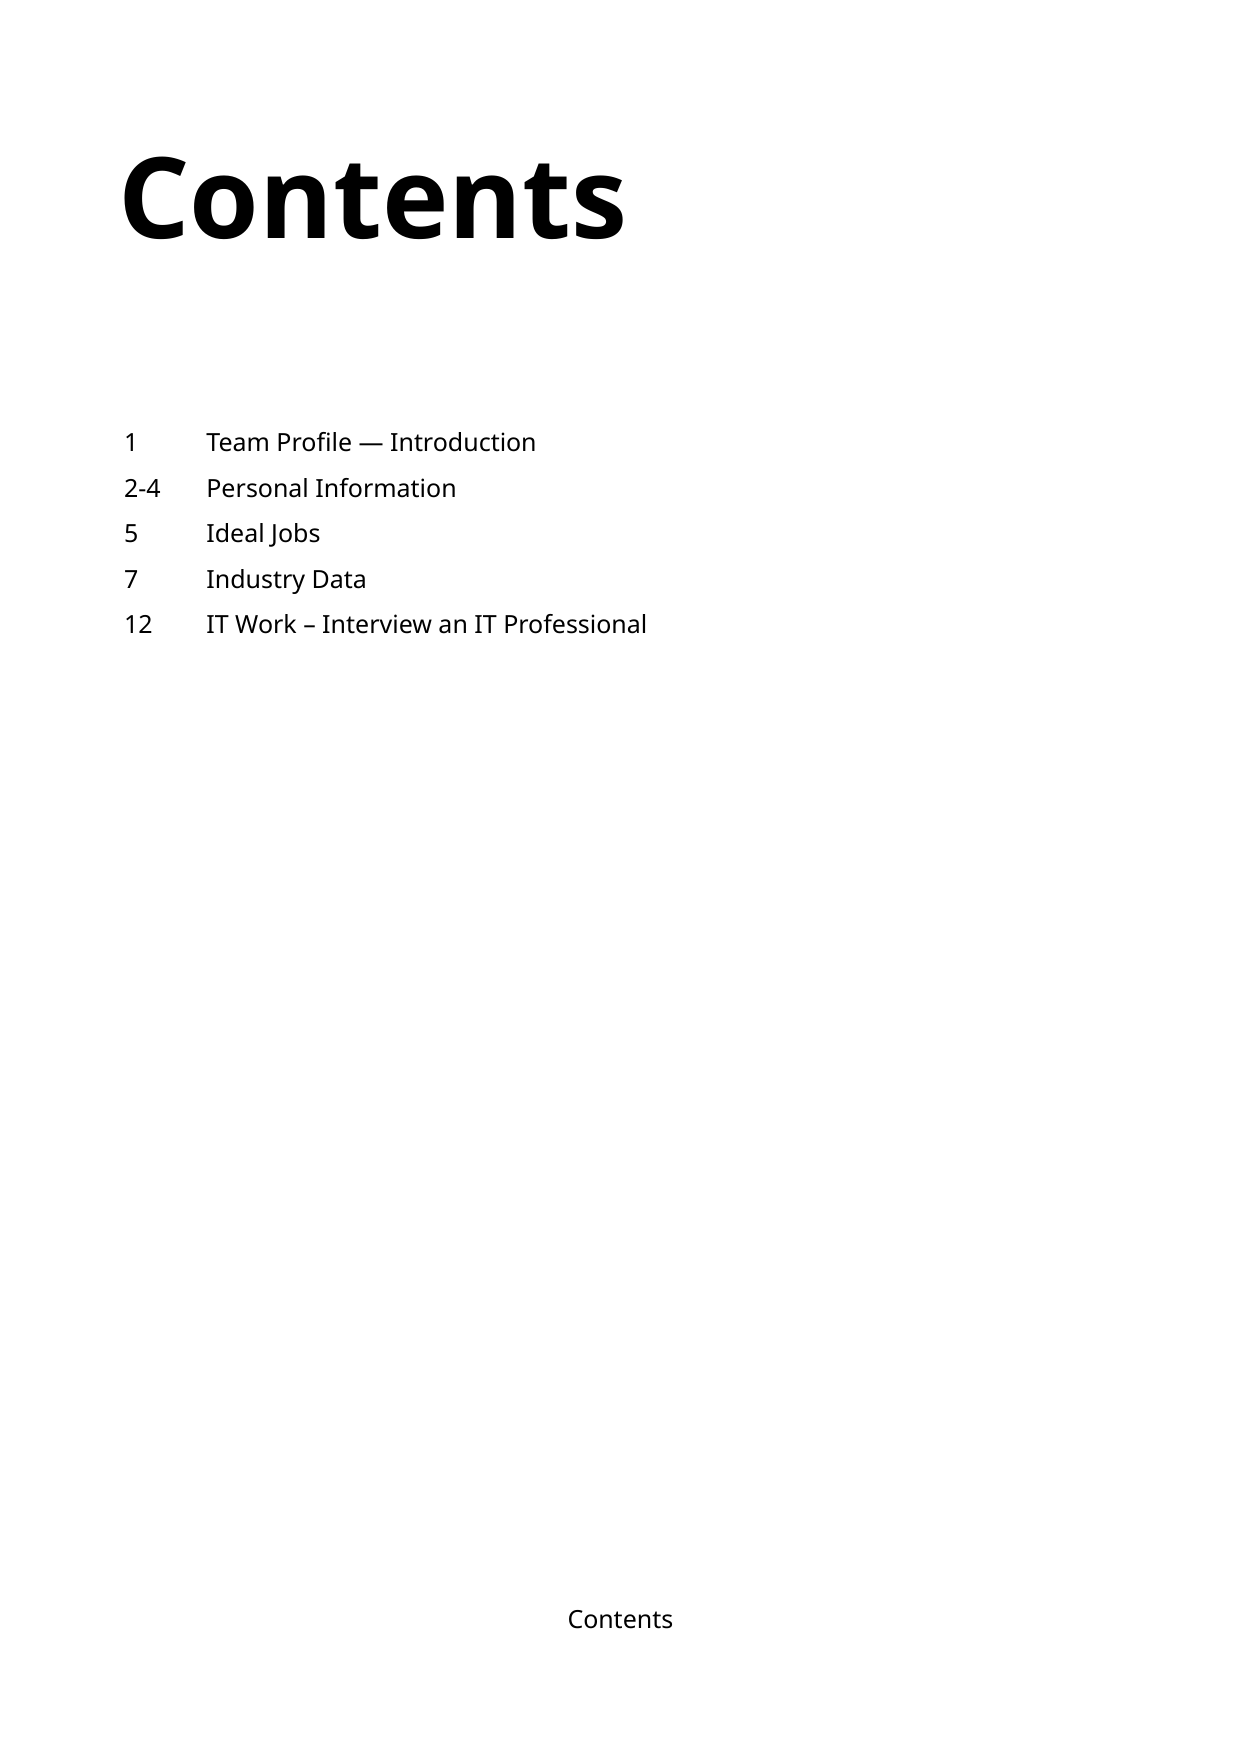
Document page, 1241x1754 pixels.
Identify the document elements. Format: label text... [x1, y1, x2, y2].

table_cell Industry Data [201, 556, 1122, 601]
text Contents [118, 118, 1122, 271]
table_cell 7 [118, 556, 201, 601]
table_cell Personal Information [201, 465, 1122, 510]
table_header 1 [118, 419, 201, 464]
table_cell 12 [118, 601, 201, 647]
table_cell 5 [118, 510, 201, 556]
table_cell 2-4 [118, 465, 201, 510]
table_cell IT Work – Interview an IT Professional [201, 601, 1122, 647]
table_header Team Profile — Introduction [201, 419, 1122, 464]
table_cell Ideal Jobs [201, 510, 1122, 556]
